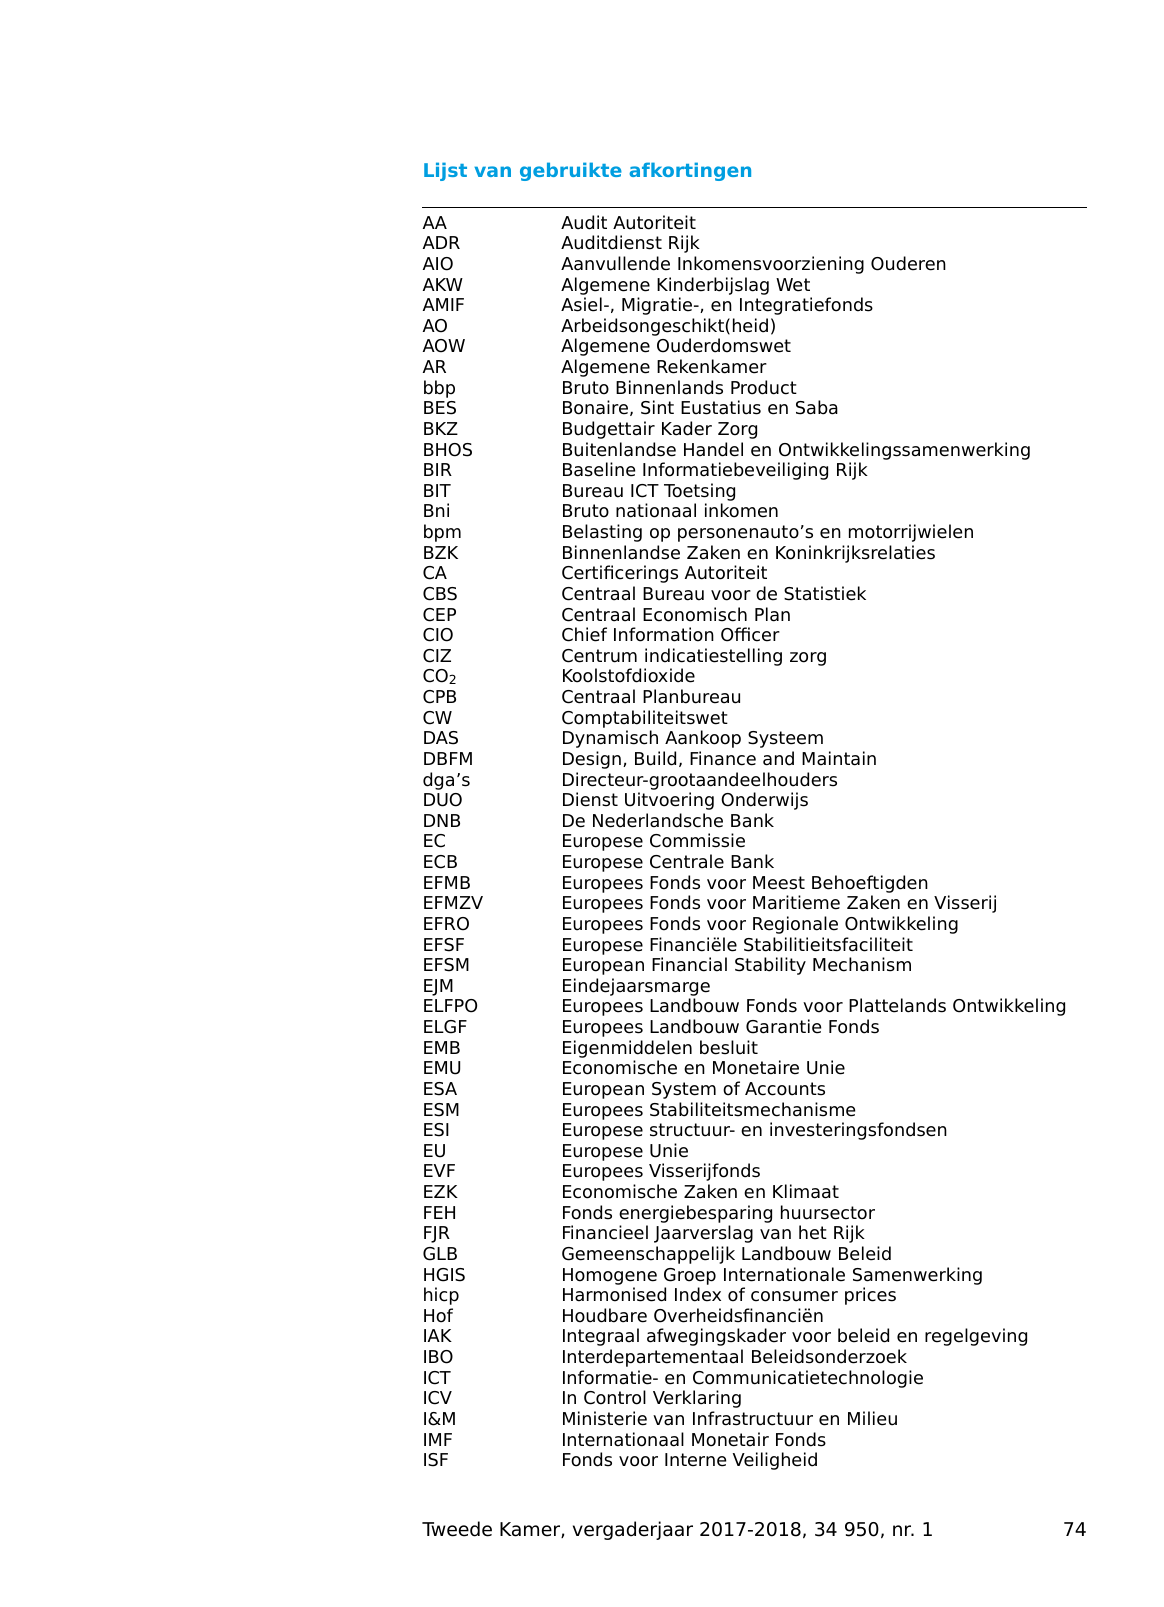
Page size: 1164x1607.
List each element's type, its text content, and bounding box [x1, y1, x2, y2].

table_cell ELGF [422, 1017, 555, 1038]
table_cell Centraal Economisch Plan [555, 605, 1087, 625]
table_cell HGIS [422, 1265, 555, 1285]
table_cell Certificerings Autoriteit [555, 563, 1087, 584]
table_cell Hof [422, 1306, 555, 1326]
table_cell Auditdienst Rijk [555, 233, 1087, 254]
table_cell Belasting op personenauto’s en motorrijwielen [555, 522, 1087, 543]
table_cell Europese Commissie [555, 831, 1087, 852]
table_cell ESI [422, 1120, 555, 1141]
table_cell Interdepartementaal Beleidsonderzoek [555, 1347, 1087, 1368]
table_cell Europees Landbouw Garantie Fonds [555, 1017, 1087, 1038]
table_cell BKZ [422, 419, 555, 439]
table_cell EFMZV [422, 893, 555, 914]
table_cell AMIF [422, 295, 555, 316]
table_cell Budgettair Kader Zorg [555, 419, 1087, 439]
table_cell EVF EZK [422, 1161, 555, 1203]
table_cell EC [422, 831, 555, 852]
table_cell bpm [422, 522, 555, 543]
table_cell EFSF [422, 935, 555, 955]
table_cell CW [422, 708, 555, 728]
table_cell Europees Fonds voor Regionale Ontwikkeling [555, 914, 1087, 934]
table_cell Ministerie van Infrastructuur en Milieu [555, 1409, 1087, 1429]
table_cell Eigenmiddelen besluit [555, 1038, 1087, 1058]
table_cell EFRO [422, 914, 555, 934]
table_cell ESA [422, 1079, 555, 1099]
table_cell Fonds energiebesparing huursector [555, 1203, 1087, 1223]
table_cell Algemene Kinderbijslag Wet [555, 275, 1087, 295]
table_cell In Control Verklaring [555, 1388, 1087, 1409]
table_cell Bureau ICT Toetsing [555, 481, 1087, 501]
table_cell European System of Accounts [555, 1079, 1087, 1099]
table_cell Integraal afwegingskader voor beleid en regelgeving [555, 1326, 1087, 1347]
table_cell AOW [422, 336, 555, 357]
table_cell Algemene Ouderdomswet [555, 336, 1087, 357]
table_cell Dienst Uitvoering Onderwijs [555, 790, 1087, 811]
table_cell ICV [422, 1388, 555, 1409]
table_cell CA [422, 563, 555, 584]
table_cell ADR [422, 233, 555, 254]
table_cell EMU [422, 1058, 555, 1079]
table_cell Chief Information Officer [555, 625, 1087, 646]
table_cell EFSM [422, 955, 555, 976]
table_header AA [422, 208, 555, 233]
table_cell Comptabiliteitswet [555, 708, 1087, 728]
table_cell Buitenlandse Handel en Ontwikkelingssamenwerking [555, 440, 1087, 460]
table_cell bbp [422, 378, 555, 398]
table_cell Financieel Jaarverslag van het Rijk [555, 1223, 1087, 1244]
table_cell BES [422, 398, 555, 419]
table_cell Arbeidsongeschikt(heid) [555, 316, 1087, 336]
table_cell BHOS [422, 440, 555, 460]
table_cell hicp [422, 1285, 555, 1306]
table_cell CIO [422, 625, 555, 646]
table_cell Fonds voor Interne Veiligheid [555, 1450, 1087, 1471]
table_cell AKW [422, 275, 555, 295]
table_cell Homogene Groep Internationale Samenwerking [555, 1265, 1087, 1285]
table_cell ICT [422, 1368, 555, 1388]
table_cell CEP [422, 605, 555, 625]
table_cell Algemene Rekenkamer [555, 357, 1087, 378]
table_cell CIZ [422, 646, 555, 666]
table_cell Bonaire, Sint Eustatius en Saba [555, 398, 1087, 419]
table_cell Europees Visserijfonds Economische Zaken en Klimaat [555, 1161, 1087, 1203]
table_cell Design, Build, Finance and Maintain [555, 749, 1087, 769]
table_cell DNB [422, 811, 555, 831]
table_cell dga’s [422, 770, 555, 790]
table_cell FEH [422, 1203, 555, 1223]
table_cell Houdbare Overheidsfinanciën [555, 1306, 1087, 1326]
table_cell Asiel-, Migratie-, en Integratiefonds [555, 295, 1087, 316]
table_cell DBFM [422, 749, 555, 769]
table_cell Directeur-grootaandeelhouders [555, 770, 1087, 790]
table_cell CPB [422, 687, 555, 708]
table_cell Europees Fonds voor Maritieme Zaken en Visserij [555, 893, 1087, 914]
table_cell Harmonised Index of consumer prices [555, 1285, 1087, 1306]
table_cell Centraal Bureau voor de Statistiek [555, 584, 1087, 604]
subtitle Lijst van gebruikte afkortingen [422, 160, 1087, 182]
table_cell Binnenlandse Zaken en Koninkrijksrelaties [555, 543, 1087, 563]
table_cell Bni [422, 501, 555, 522]
table_cell IMF [422, 1430, 555, 1450]
table_cell Europees Landbouw Fonds voor Plattelands Ontwikkeling [555, 996, 1087, 1017]
table_cell Europees Stabiliteitsmechanisme [555, 1100, 1087, 1120]
table_cell ECB [422, 852, 555, 873]
table_cell IBO [422, 1347, 555, 1368]
table_cell ISF [422, 1450, 555, 1471]
table_cell Informatie- en Communicatietechnologie [555, 1368, 1087, 1388]
table_cell Europese Centrale Bank [555, 852, 1087, 873]
table_cell Europese Unie [555, 1141, 1087, 1161]
table_cell IAK [422, 1326, 555, 1347]
table_cell Dynamisch Aankoop Systeem [555, 728, 1087, 749]
table_cell Centrum indicatiestelling zorg [555, 646, 1087, 666]
table_cell Koolstofdioxide [555, 666, 1087, 687]
table_cell Bruto Binnenlands Product [555, 378, 1087, 398]
table_cell European Financial Stability Mechanism [555, 955, 1087, 976]
table_cell EMB [422, 1038, 555, 1058]
table_cell EU [422, 1141, 555, 1161]
table_cell BZK [422, 543, 555, 563]
table_cell Europese Financiële Stabilitieitsfaciliteit [555, 935, 1087, 955]
table_cell FJR [422, 1223, 555, 1244]
table_cell Internationaal Monetair Fonds [555, 1430, 1087, 1450]
table_cell BIT [422, 481, 555, 501]
table_cell Eindejaarsmarge [555, 976, 1087, 996]
table_cell Gemeenschappelijk Landbouw Beleid [555, 1244, 1087, 1264]
table_cell EJM [422, 976, 555, 996]
table_cell DUO [422, 790, 555, 811]
table_cell Bruto nationaal inkomen [555, 501, 1087, 522]
table_header Audit Autoriteit [555, 208, 1087, 233]
table_cell Economische en Monetaire Unie [555, 1058, 1087, 1079]
table_cell Europees Fonds voor Meest Behoeftigden [555, 873, 1087, 893]
table_cell CBS [422, 584, 555, 604]
table_cell Centraal Planbureau [555, 687, 1087, 708]
table_cell EFMB [422, 873, 555, 893]
table_cell ELFPO [422, 996, 555, 1017]
table_cell DAS [422, 728, 555, 749]
table_cell Europese structuur- en investeringsfondsen [555, 1120, 1087, 1141]
table_cell AO [422, 316, 555, 336]
table_cell GLB [422, 1244, 555, 1264]
table_cell ESM [422, 1100, 555, 1120]
table_cell AR [422, 357, 555, 378]
table_cell Aanvullende Inkomensvoorziening Ouderen [555, 254, 1087, 274]
table_cell De Nederlandsche Bank [555, 811, 1087, 831]
table_cell Baseline Informatiebeveiliging Rijk [555, 460, 1087, 481]
table_cell I&M [422, 1409, 555, 1429]
table_cell AIO [422, 254, 555, 274]
table_cell BIR [422, 460, 555, 481]
table_cell CO2 [422, 666, 555, 687]
